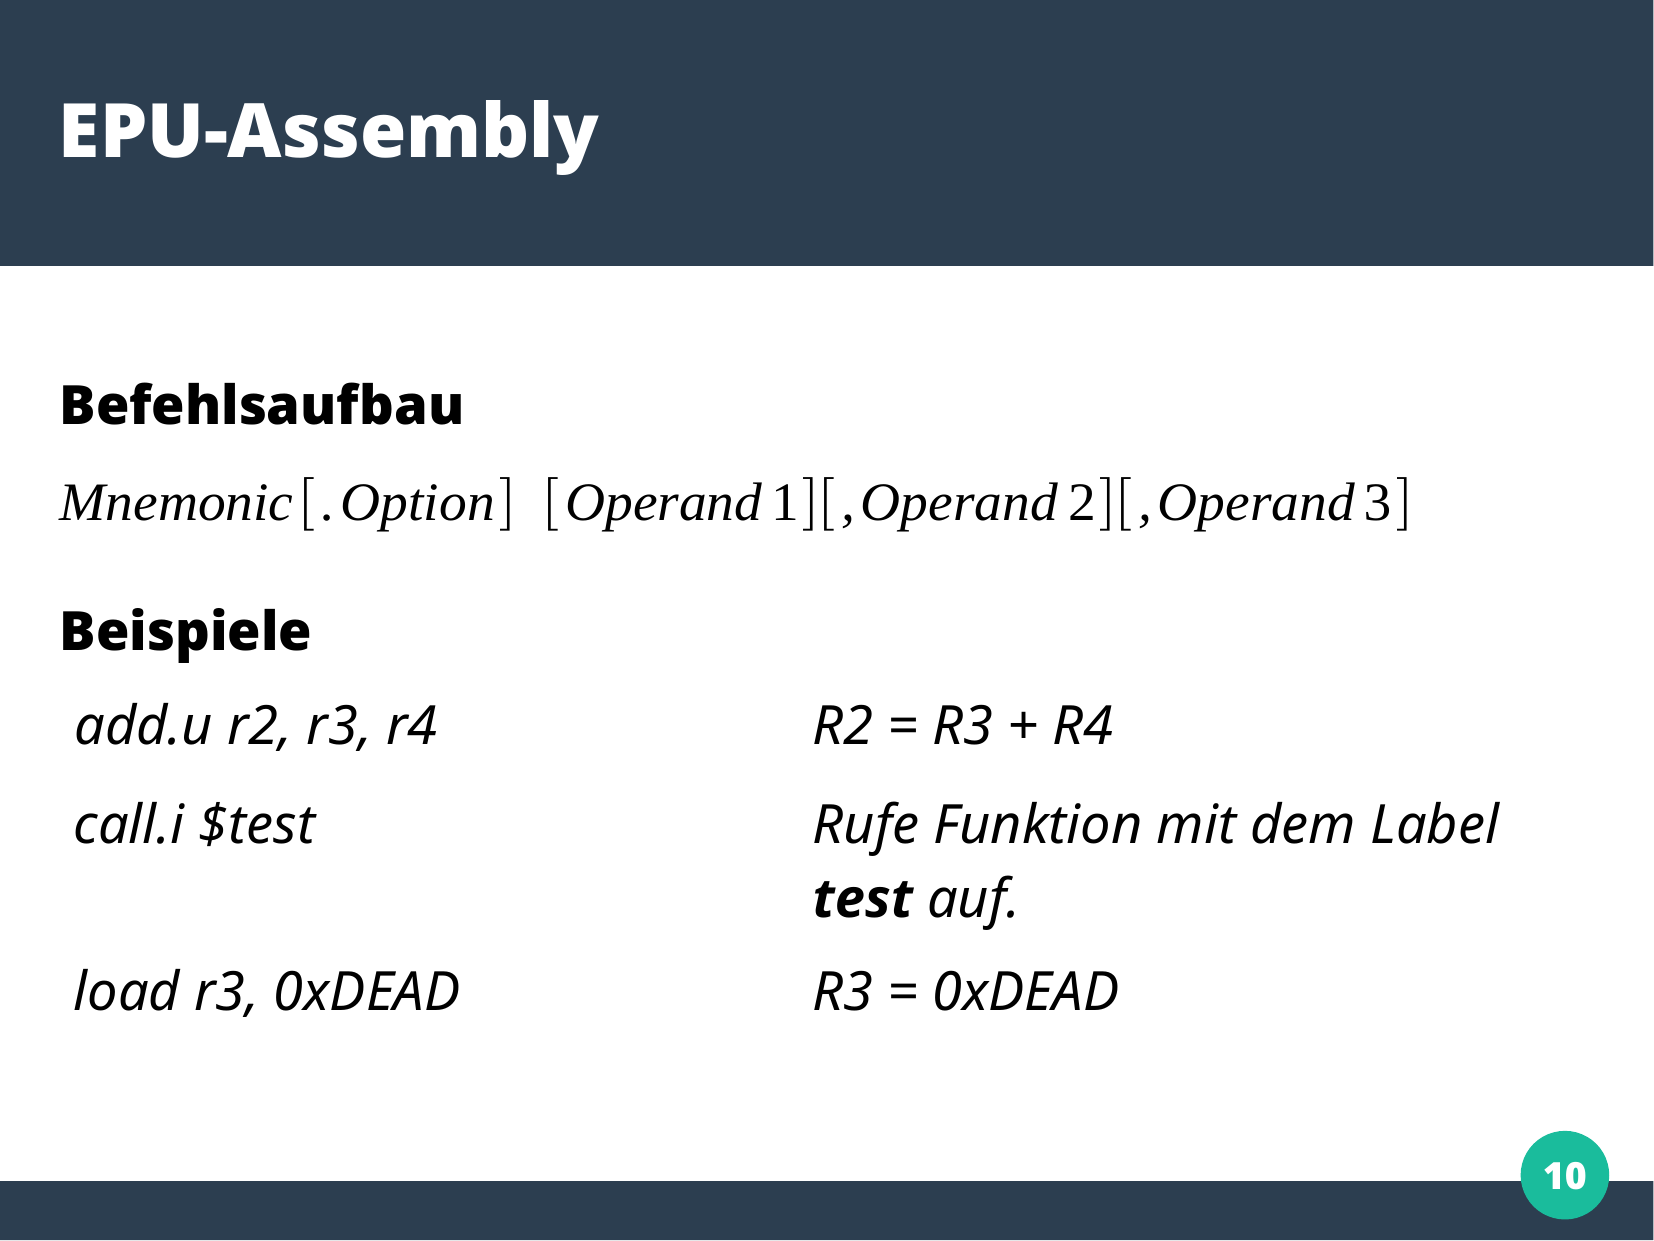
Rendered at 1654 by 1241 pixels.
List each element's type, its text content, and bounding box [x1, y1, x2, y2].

text_box call.i $test [59, 778, 797, 916]
text_box load r3, 0xDEAD [59, 944, 797, 1023]
text_box R3 = 0xDEAD [797, 944, 1536, 1023]
title Befehlsaufbau [59, 324, 1595, 482]
text_box add.u r2, r3, r4 [59, 678, 797, 757]
title Beispiele [59, 551, 1595, 709]
title EPU-Assembly [58, 49, 1595, 207]
text_box R2 = R3 + R4 [797, 678, 1536, 757]
text_box Rufe Funktion mit dem Label test auf. [797, 778, 1536, 920]
chart [50, 472, 1418, 534]
